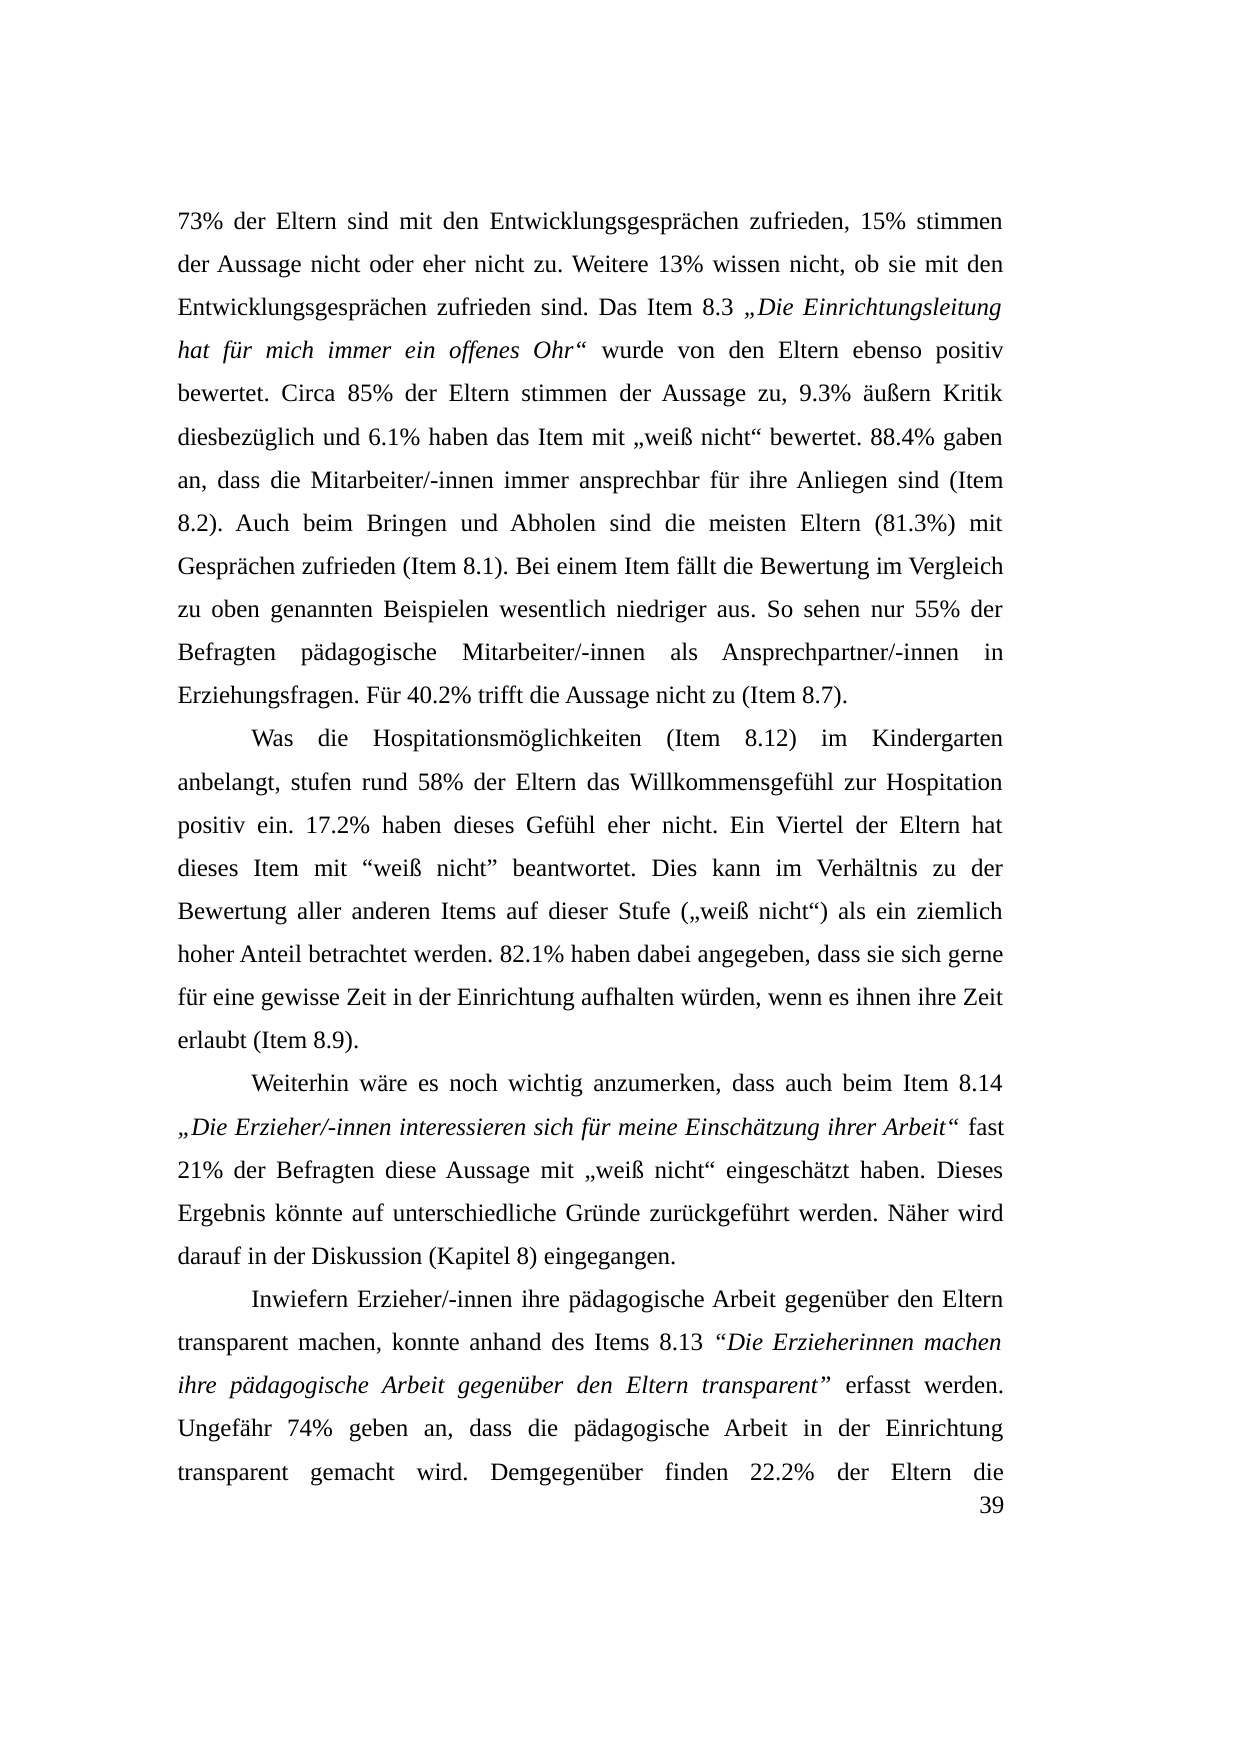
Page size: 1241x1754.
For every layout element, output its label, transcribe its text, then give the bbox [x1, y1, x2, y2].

text Inwiefern Erzieher/-innen ihre pädagogische Arbeit gegenüber den Eltern transparent machen, konnte anhand des Items 8.13 “Die Erzieherinnen machen ihre pädagogische Arbeit gegenüber den Eltern transparent” erfasst werden. Ungefähr 74% geben an, dass die pädagogische Arbeit in der Einrichtung transparent gemacht wird. Demgegenüber finden 22.2% der Eltern die [177, 1284, 1004, 1485]
text 73% der Eltern sind mit den Entwicklungsgesprächen zufrieden, 15% stimmen der Aussage nicht oder eher nicht zu. Weitere 13% wissen nicht, ob sie mit den Entwicklungsgesprächen zufrieden sind. Das Item 8.3 „Die Einrichtungsleitung hat für mich immer ein offenes Ohr“ wurde von den Eltern ebenso positiv bewertet. Circa 85% der Eltern stimmen der Aussage zu, 9.3% äußern Kritik diesbezüglich und 6.1% haben das Item mit „weiß nicht“ bewertet. 88.4% gaben an, dass die Mitarbeiter/-innen immer ansprechbar für ihre Anliegen sind (Item 8.2). Auch beim Bringen und Abholen sind die meisten Eltern (81.3%) mit Gesprächen zufrieden (Item 8.1). Bei einem Item fällt die Bewertung im Vergleich zu oben genannten Beispielen wesentlich niedriger aus. So sehen nur 55% der Befragten pädagogische Mitarbeiter/-innen als Ansprechpartner/-innen in Erziehungsfragen. Für 40.2% trifft die Aussage nicht zu (Item 8.7). [177, 206, 1004, 709]
text Was die Hospitationsmöglichkeiten (Item 8.12) im Kindergarten anbelangt, stufen rund 58% der Eltern das Willkommensgefühl zur Hospitation positiv ein. 17.2% haben dieses Gefühl eher nicht. Ein Viertel der Eltern hat dieses Item mit “weiß nicht” beantwortet. Dies kann im Verhältnis zu der Bewertung aller anderen Items auf dieser Stufe („weiß nicht“) als ein ziemlich hoher Anteil betrachtet werden. 82.1% haben dabei angegeben, dass sie sich gerne für eine gewisse Zeit in der Einrichtung aufhalten würden, wenn es ihnen ihre Zeit erlaubt (Item 8.9). [177, 723, 1004, 1054]
text Weiterhin wäre es noch wichtig anzumerken, dass auch beim Item 8.14 „Die Erzieher/-innen interessieren sich für meine Einschätzung ihrer Arbeit“ fast 21% der Befragten diese Aussage mit „weiß nicht“ eingeschätzt haben. Dieses Ergebnis könnte auf unterschiedliche Gründe zurückgeführt werden. Näher wird darauf in der Diskussion (Kapitel 8) eingegangen. [177, 1068, 1004, 1270]
